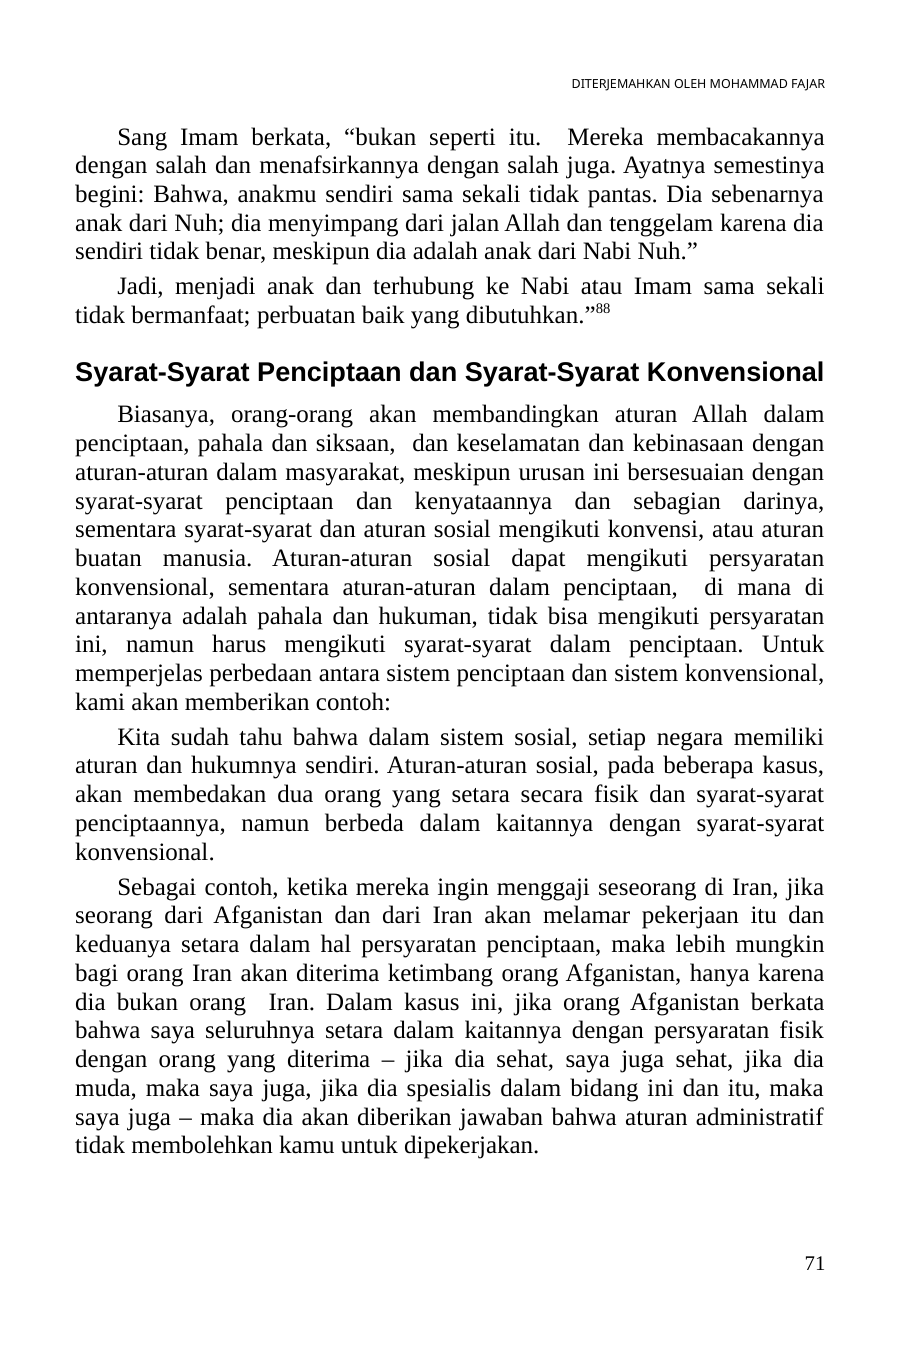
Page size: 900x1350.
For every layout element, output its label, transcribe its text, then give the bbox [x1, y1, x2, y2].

text Sebagai contoh, ketika mereka ingin menggaji seseorang di Iran, jika seorang dari Afganistan dan dari Iran akan melamar pekerjaan itu dan keduanya setara dalam hal persyaratan penciptaan, maka lebih mungkin bagi orang Iran akan diterima ketimbang orang Afganistan, hanya karena dia bukan orang Iran. Dalam kasus ini, jika orang Afganistan berkata bahwa saya seluruhnya setara dalam kaitannya dengan persyaratan fisik dengan orang yang diterima – jika dia sehat, saya juga sehat, jika dia muda, maka saya juga, jika dia spesialis dalam bidang ini dan itu, maka saya juga – maka dia akan diberikan jawaban bahwa aturan administratif tidak membolehkan kamu untuk dipekerjakan. [75, 872, 825, 1159]
text Sang Imam berkata, “bukan seperti itu. Mereka membacakannya dengan salah dan menafsirkannya dengan salah juga. Ayatnya semestinya begini: Bahwa, anakmu sendiri sama sekali tidak pantas. Dia sebenarnya anak dari Nuh; dia menyimpang dari jalan Allah dan tenggelam karena dia sendiri tidak benar, meskipun dia adalah anak dari Nabi Nuh.” [75, 122, 825, 265]
subtitle Syarat-Syarat Penciptaan dan Syarat-Syarat Konvensional [75, 356, 825, 387]
text Jadi, menjadi anak dan terhubung ke Nabi atau Imam sama sekali tidak bermanfaat; perbuatan baik yang dibutuhkan.” [75, 271, 825, 329]
text Kita sudah tahu bahwa dalam sistem sosial, setiap negara memiliki aturan dan hukumnya sendiri. Aturan-aturan sosial, pada beberapa kasus, akan membedakan dua orang yang setara secara fisik dan syarat-syarat penciptaannya, namun berbeda dalam kaitannya dengan syarat-syarat konvensional. [75, 722, 825, 866]
text Biasanya, orang-orang akan membandingkan aturan Allah dalam penciptaan, pahala dan siksaan, dan keselamatan dan kebinasaan dengan aturan-aturan dalam masyarakat, meskipun urusan ini bersesuaian dengan syarat-syarat penciptaan dan kenyataannya dan sebagian darinya, sementara syarat-syarat dan aturan sosial mengikuti konvensi, atau aturan buatan manusia. Aturan-aturan sosial dapat mengikuti persyaratan konvensional, sementara aturan-aturan dalam penciptaan, di mana di antaranya adalah pahala dan hukuman, tidak bisa mengikuti persyaratan ini, namun harus mengikuti syarat-syarat dalam penciptaan. Untuk memperjelas perbedaan antara sistem penciptaan dan sistem konvensional, kami akan memberikan contoh: [75, 399, 825, 716]
